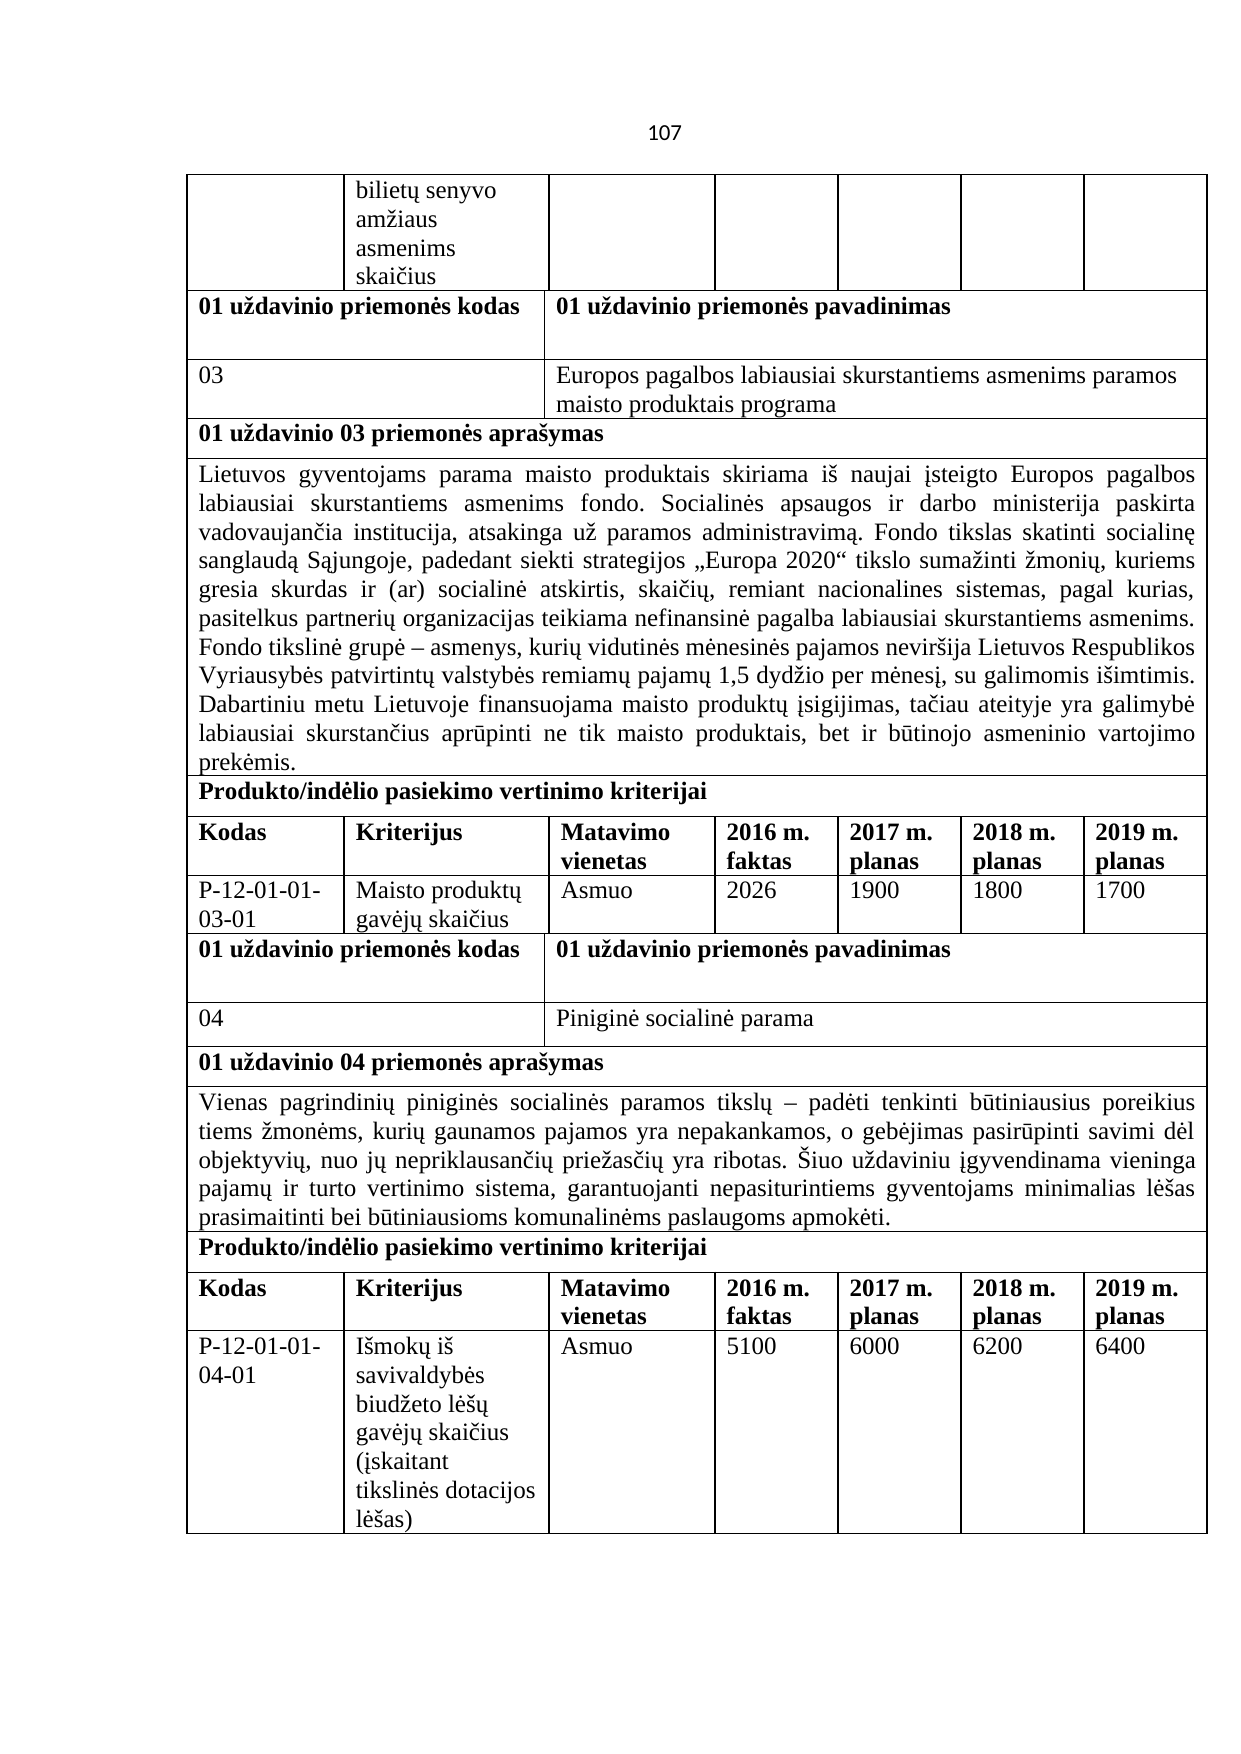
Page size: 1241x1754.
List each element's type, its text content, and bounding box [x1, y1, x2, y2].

table_cell 2019 m. planas [1085, 1273, 1206, 1330]
table_cell 5100 [716, 1331, 837, 1532]
table_cell [1085, 175, 1206, 290]
table_cell Kodas [188, 817, 343, 874]
table_cell Piniginė socialinė parama [545, 1003, 1206, 1046]
table_cell 01 uždavinio 03 priemonės aprašymas [188, 419, 1206, 458]
table_cell 03 [188, 360, 544, 417]
table_cell 01 uždavinio 04 priemonės aprašymas [188, 1047, 1206, 1086]
table_cell P-12-01-01-04-01 [188, 1331, 343, 1532]
table_cell Išmokų iš savivaldybės biudžeto lėšų gavėjų skaičius (įskaitant tikslinės dotacijos lėšas) [345, 1331, 548, 1532]
table_cell 04 [188, 1003, 544, 1046]
table_cell Matavimo vienetas [550, 817, 714, 874]
table_cell Lietuvos gyventojams parama maisto produktais skiriama iš naujai įsteigto Europos pagalbos labiausiai skurstantiems asmenims fondo. Socialinės apsaugos ir darbo ministerija paskirta vadovaujančia institucija, atsakinga už paramos administravimą. Fondo tikslas skatinti socialinę sanglaudą Sąjungoje, padedant siekti strategijos „Europa 2020“ tikslo sumažinti žmonių, kuriems gresia skurdas ir (ar) socialinė atskirtis, skaičių, remiant nacionalines sistemas, pagal kurias, pasitelkus partnerių organizacijas teikiama nefinansinė pagalba labiausiai skurstantiems asmenims. Fondo tikslinė grupė – asmenys, kurių vidutinės mėnesinės pajamos neviršija Lietuvos Respublikos Vyriausybės patvirtintų valstybės remiamų pajamų 1,5 dydžio per mėnesį, su galimomis išimtimis. Dabartiniu metu Lietuvoje finansuojama maisto produktų įsigijimas, tačiau ateityje yra galimybė labiausiai skurstančius aprūpinti ne tik maisto produktais, bet ir būtinojo asmeninio vartojimo prekėmis. [188, 459, 1206, 775]
table_cell Asmuo [550, 876, 714, 933]
table_cell Europos pagalbos labiausiai skurstantiems asmenims paramos maisto produktais programa [545, 360, 1206, 417]
table_cell Produkto/indėlio pasiekimo vertinimo kriterijai [188, 1232, 1206, 1272]
table_cell [962, 175, 1083, 290]
table_cell [550, 175, 714, 290]
table_cell 6000 [839, 1331, 960, 1532]
table_cell Kodas [188, 1273, 343, 1330]
table_cell Kriterijus [345, 817, 548, 874]
table_cell 01 uždavinio priemonės pavadinimas [545, 291, 1206, 359]
table_cell 2017 m. planas [839, 817, 960, 874]
table_cell 01 uždavinio priemonės kodas [188, 934, 544, 1002]
table_cell 6200 [962, 1331, 1083, 1532]
table_cell Kriterijus [345, 1273, 548, 1330]
table_cell 2016 m. faktas [716, 817, 837, 874]
table_cell 6400 [1085, 1331, 1206, 1532]
table_cell bilietų senyvo amžiaus asmenims skaičius [345, 175, 548, 290]
table_cell 1900 [839, 876, 960, 933]
table_cell 2018 m. planas [962, 1273, 1083, 1330]
table_cell 01 uždavinio priemonės kodas [188, 291, 544, 359]
table_cell [716, 175, 837, 290]
table_cell 2026 [716, 876, 837, 933]
table_cell P-12-01-01-03-01 [188, 876, 343, 933]
table_cell 1700 [1085, 876, 1206, 933]
table_cell Asmuo [550, 1331, 714, 1532]
table_cell [839, 175, 960, 290]
table_cell 1800 [962, 876, 1083, 933]
table_cell Vienas pagrindinių piniginės socialinės paramos tikslų – padėti tenkinti būtiniausius poreikius tiems žmonėms, kurių gaunamos pajamos yra nepakankamos, o gebėjimas pasirūpinti savimi dėl objektyvių, nuo jų nepriklausančių priežasčių yra ribotas. Šiuo uždaviniu įgyvendinama vieninga pajamų ir turto vertinimo sistema, garantuojanti nepasiturintiems gyventojams minimalias lėšas prasimaitinti bei būtiniausioms komunalinėms paslaugoms apmokėti. [188, 1087, 1206, 1231]
table_cell 2016 m. faktas [716, 1273, 837, 1330]
table_cell 01 uždavinio priemonės pavadinimas [545, 934, 1206, 1002]
table_cell [188, 175, 343, 290]
table_cell 2017 m. planas [839, 1273, 960, 1330]
table_cell Matavimo vienetas [550, 1273, 714, 1330]
table_cell Produkto/indėlio pasiekimo vertinimo kriterijai [188, 776, 1206, 816]
table_cell 2019 m. planas [1085, 817, 1206, 874]
table_cell 2018 m. planas [962, 817, 1083, 874]
table_cell Maisto produktų gavėjų skaičius [345, 876, 548, 933]
